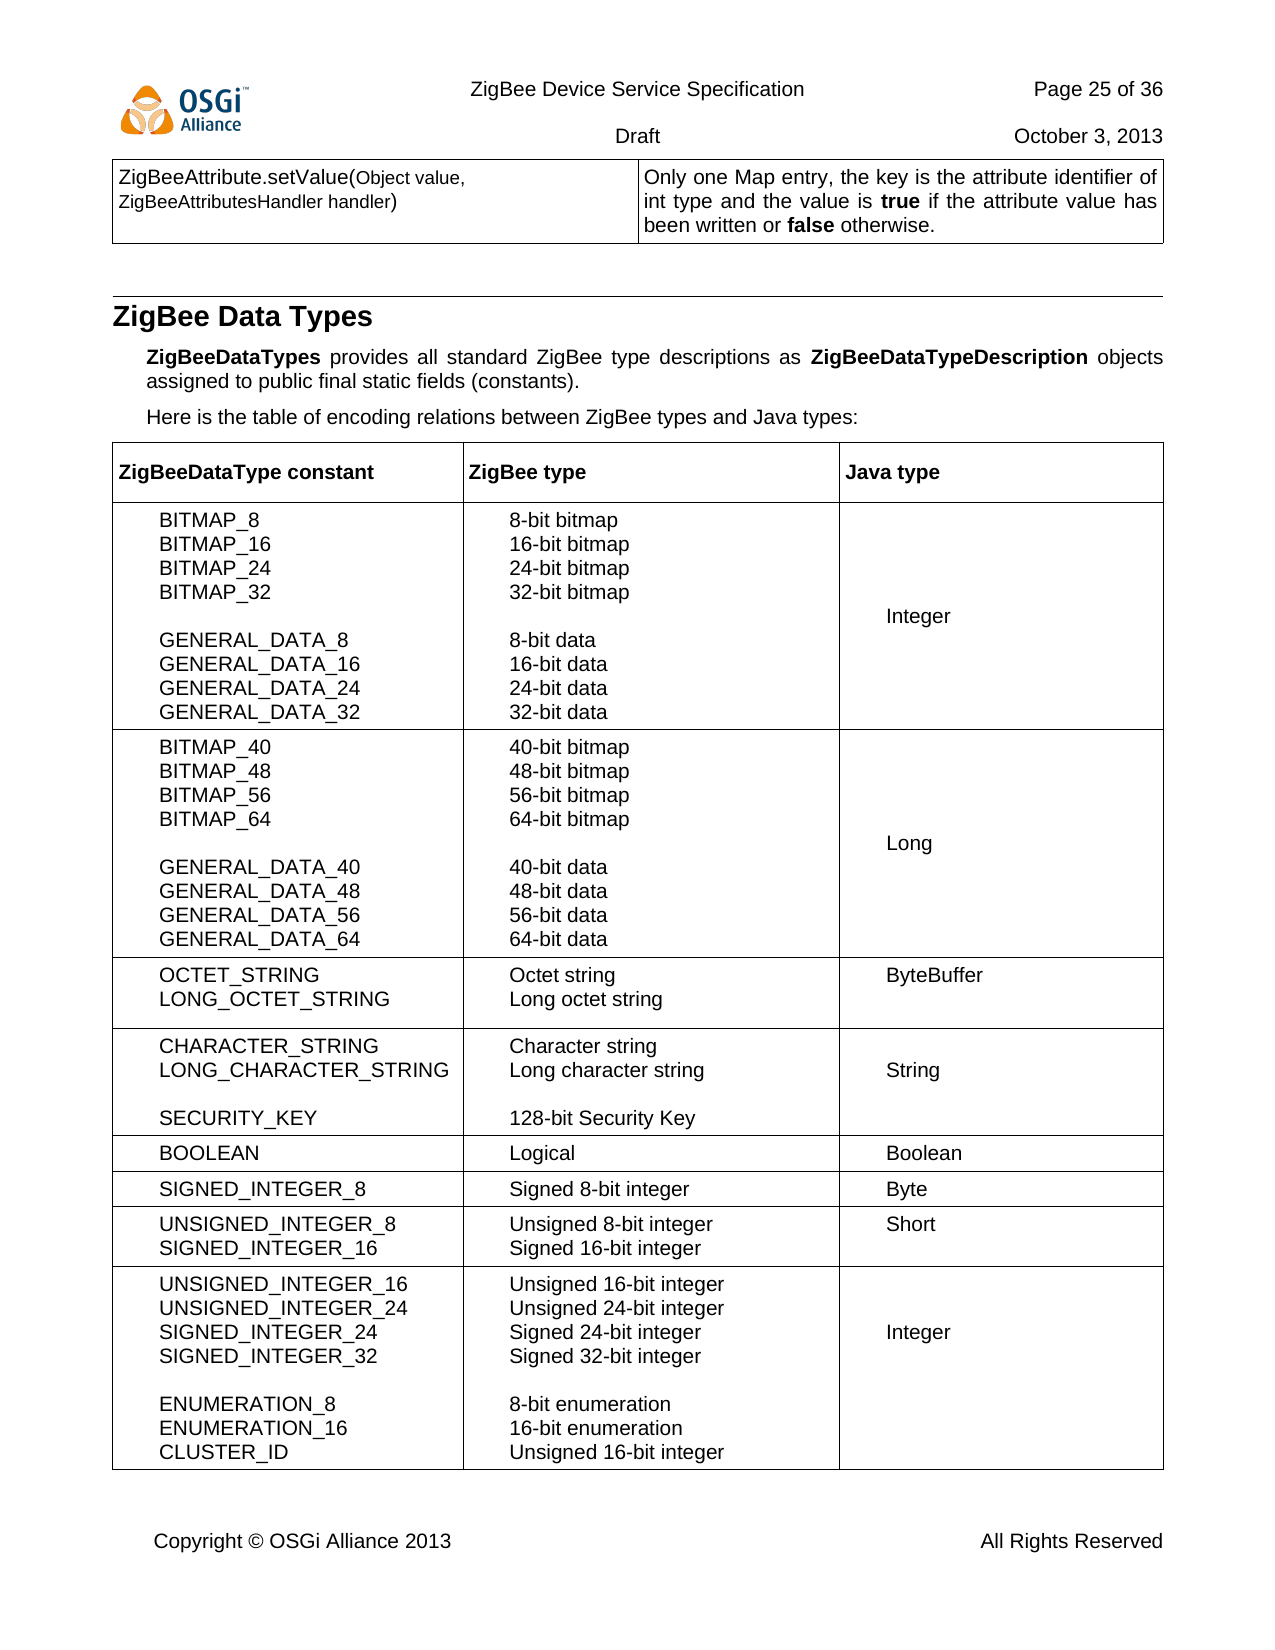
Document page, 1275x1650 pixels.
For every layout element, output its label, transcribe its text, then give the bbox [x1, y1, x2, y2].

table_cell Integer [840, 503, 1163, 729]
table_cell ZigBeeAttribute.setValue(Object value, ZigBeeAttributesHandler handler) [113, 160, 638, 242]
table_cell OCTET_STRING LONG_OCTET_STRING [113, 958, 463, 1028]
text Here is the table of encoding relations between ZigBee types and Java types: [146, 405, 1163, 429]
table_cell ByteBuffer [840, 958, 1163, 1028]
table_header ZigBee type [464, 443, 839, 502]
table_cell BITMAP_40 BITMAP_48 BITMAP_56 BITMAP_64 GENERAL_DATA_40 GENERAL_DATA_48 GENERAL_DATA_56 GENERAL_DATA_64 [113, 730, 463, 957]
table_cell Short [840, 1207, 1163, 1266]
table_cell Signed 8-bit integer [464, 1172, 839, 1206]
table_cell String [840, 1029, 1163, 1135]
subtitle ZigBee Data Types [112, 297, 1163, 332]
text ZigBeeDataTypes provides all standard ZigBee type descriptions as ZigBeeDataTypeDescription objects assigned to public final static fields (constants). [146, 345, 1163, 393]
table_cell Logical [464, 1136, 839, 1171]
table_cell Octet string Long octet string [464, 958, 839, 1028]
table_cell Unsigned 16-bit integer Unsigned 24-bit integer Signed 24-bit integer Signed 32-bit integer 8-bit enumeration 16-bit enumeration Unsigned 16-bit integer [464, 1267, 839, 1469]
table_header Java type [840, 443, 1163, 502]
picture [113, 78, 257, 142]
table_cell UNSIGNED_INTEGER_16 UNSIGNED_INTEGER_24 SIGNED_INTEGER_24 SIGNED_INTEGER_32 ENUMERATION_8 ENUMERATION_16 CLUSTER_ID [113, 1267, 463, 1469]
table_cell BOOLEAN [113, 1136, 463, 1171]
table_cell UNSIGNED_INTEGER_8 SIGNED_INTEGER_16 [113, 1207, 463, 1266]
table_cell 8-bit bitmap 16-bit bitmap 24-bit bitmap 32-bit bitmap 8-bit data 16-bit data 24-bit data 32-bit data [464, 503, 839, 729]
table_cell Boolean [840, 1136, 1163, 1171]
table_cell 40-bit bitmap 48-bit bitmap 56-bit bitmap 64-bit bitmap 40-bit data 48-bit data 56-bit data 64-bit data [464, 730, 839, 957]
table_cell Integer [840, 1267, 1163, 1469]
table_cell Unsigned 8-bit integer Signed 16-bit integer [464, 1207, 839, 1266]
table_cell CHARACTER_STRING LONG_CHARACTER_STRING SECURITY_KEY [113, 1029, 463, 1135]
table_cell SIGNED_INTEGER_8 [113, 1172, 463, 1206]
table_cell Long [840, 730, 1163, 957]
table_cell BITMAP_8 BITMAP_16 BITMAP_24 BITMAP_32 GENERAL_DATA_8 GENERAL_DATA_16 GENERAL_DATA_24 GENERAL_DATA_32 [113, 503, 463, 729]
table_header ZigBeeDataType constant [113, 443, 463, 502]
table_cell Character string Long character string 128-bit Security Key [464, 1029, 839, 1135]
table_cell Only one Map entry, the key is the attribute identifier of int type and the value is true if the attribute value has been written or false otherwise. [639, 160, 1163, 242]
table_cell Byte [840, 1172, 1163, 1206]
